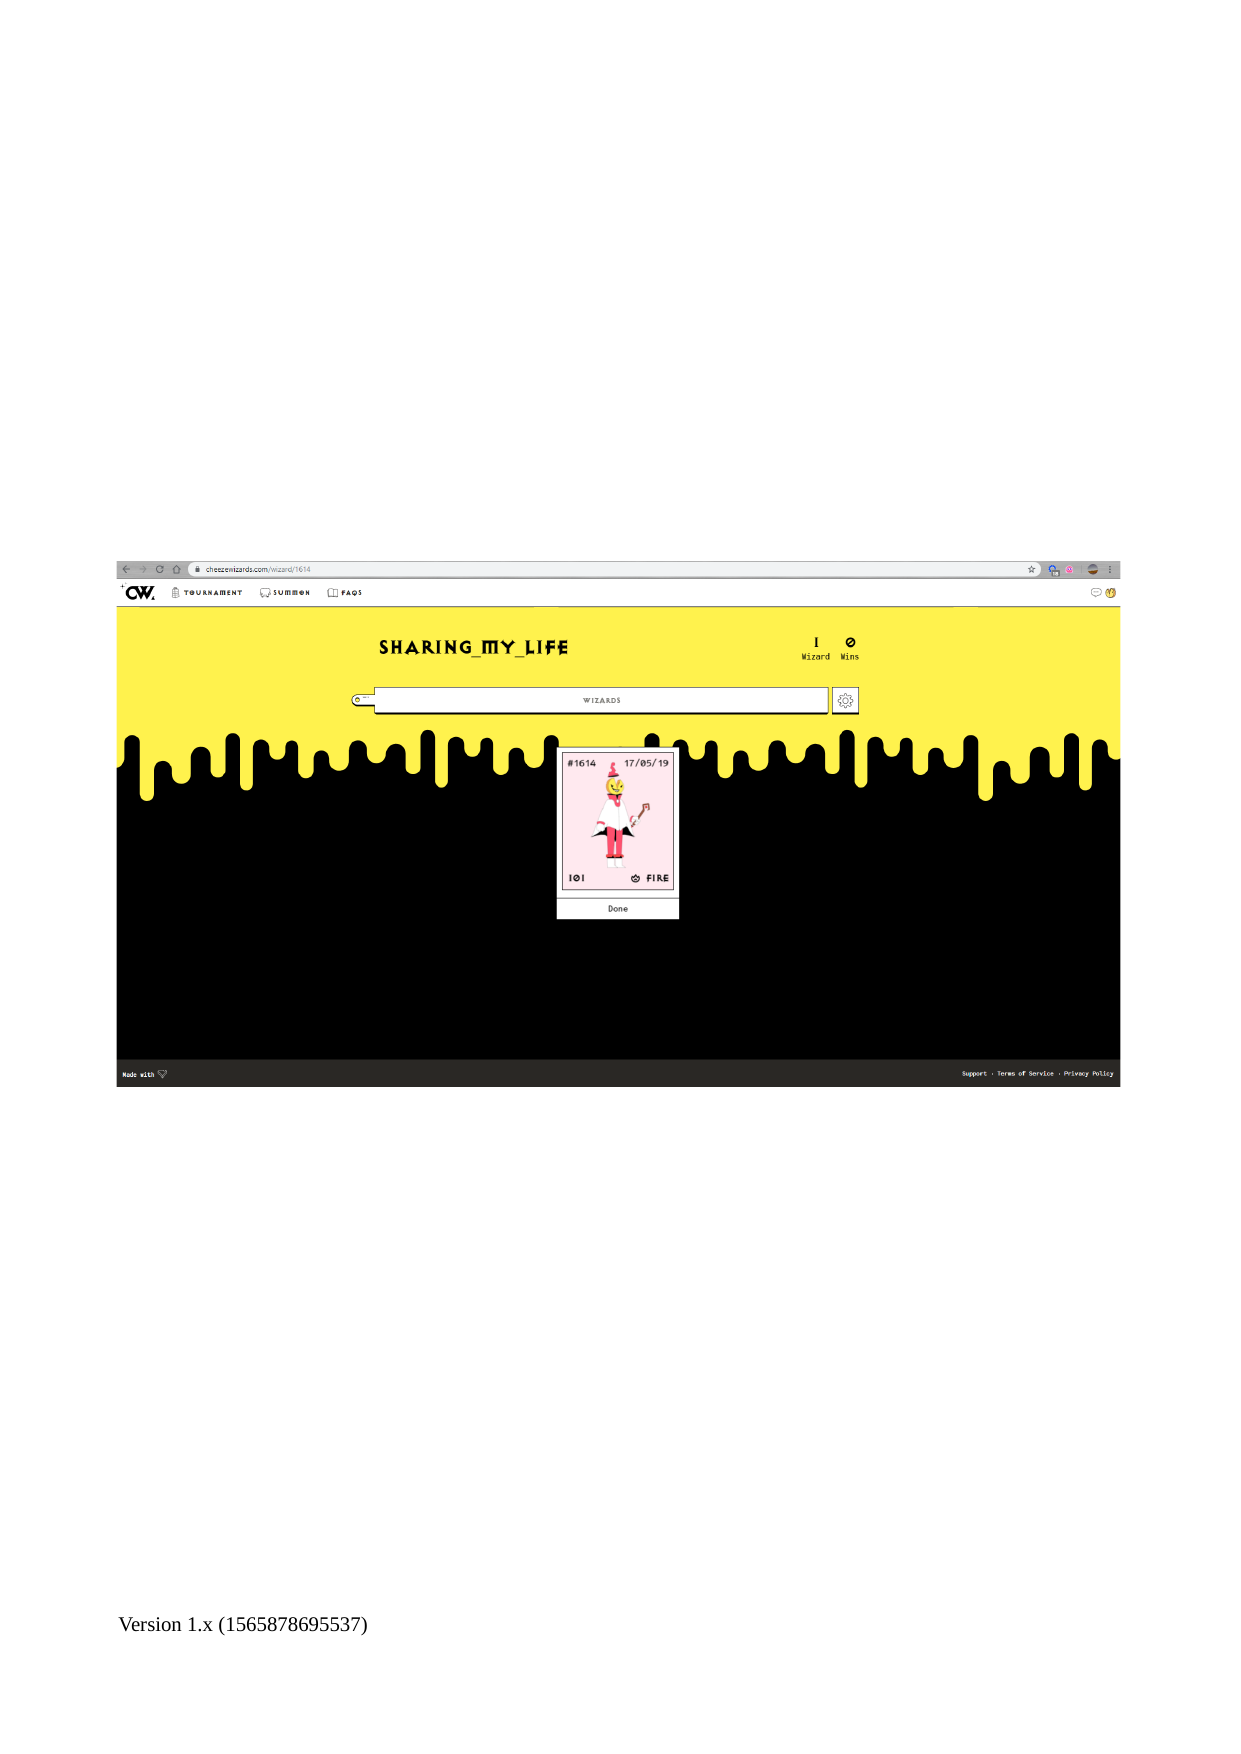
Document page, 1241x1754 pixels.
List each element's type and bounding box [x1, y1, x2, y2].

picture [116, 561, 1121, 1087]
